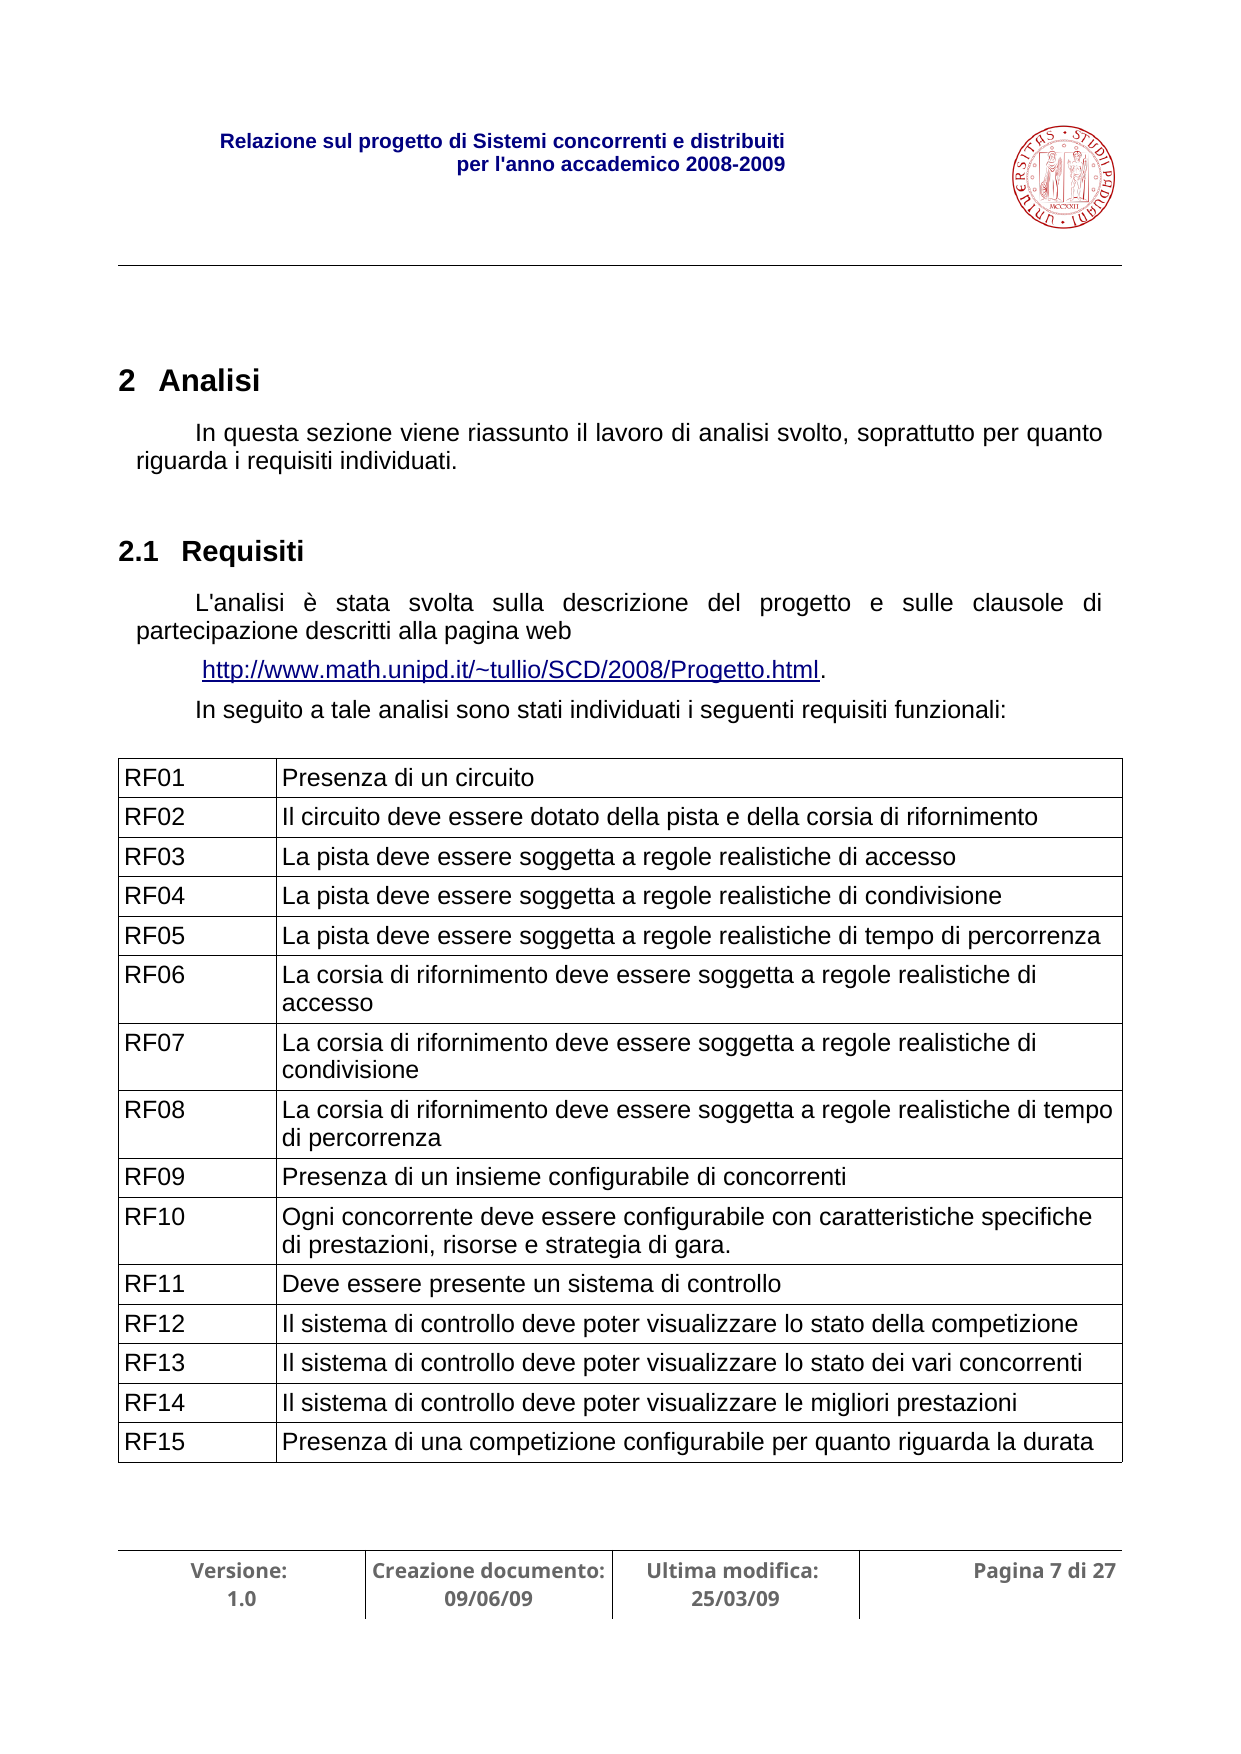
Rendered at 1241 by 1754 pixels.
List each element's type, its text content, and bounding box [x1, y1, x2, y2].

text L'analisi è stata svolta sulla descrizione del progetto e sulle clausole di partecipazione descritti alla pagina web [136, 588, 1104, 644]
table_cell RF03 [119, 838, 276, 876]
table_cell RF11 [119, 1265, 276, 1304]
table_cell La pista deve essere soggetta a regole realistiche di tempo di percorrenza [277, 917, 1122, 955]
table_cell RF04 [119, 877, 276, 916]
table_cell RF09 [119, 1159, 276, 1197]
table_header RF01 [119, 759, 276, 797]
table_cell La corsia di rifornimento deve essere soggetta a regole realistiche di condivisione [277, 1024, 1122, 1090]
table_cell Presenza di una competizione configurabile per quanto riguarda la durata [277, 1423, 1122, 1462]
picture [1010, 123, 1117, 231]
table_cell La pista deve essere soggetta a regole realistiche di accesso [277, 838, 1122, 876]
table_cell La corsia di rifornimento deve essere soggetta a regole realistiche di accesso [277, 956, 1122, 1023]
table_cell RF06 [119, 956, 276, 1023]
table_cell RF07 [119, 1024, 276, 1090]
table_cell Deve essere presente un sistema di controllo [277, 1265, 1122, 1304]
table_cell Il sistema di controllo deve poter visualizzare le migliori prestazioni [277, 1384, 1122, 1422]
table_cell RF05 [119, 917, 276, 955]
text In questa sezione viene riassunto il lavoro di analisi svolto, soprattutto per quanto riguarda i requisiti individuati. [136, 419, 1104, 475]
table_cell La corsia di rifornimento deve essere soggetta a regole realistiche di tempo di percorrenza [277, 1091, 1122, 1157]
table_cell Il circuito deve essere dotato della pista e della corsia di rifornimento [277, 798, 1122, 837]
table_cell RF02 [119, 798, 276, 837]
text In seguito a tale analisi sono stati individuati i seguenti requisiti funzionali: [136, 696, 1104, 724]
table_cell RF14 [119, 1384, 276, 1422]
text http://www.math.unipd.it/~tullio/SCD/2008/Progetto.html. [136, 656, 1104, 684]
table_cell Il sistema di controllo deve poter visualizzare lo stato della competizione [277, 1305, 1122, 1343]
table_header Presenza di un circuito [277, 759, 1122, 797]
table_cell La pista deve essere soggetta a regole realistiche di condivisione [277, 877, 1122, 916]
table_cell RF08 [119, 1091, 276, 1157]
table_cell RF12 [119, 1305, 276, 1343]
subtitle Analisi [118, 363, 1122, 398]
table_cell RF10 [119, 1198, 276, 1264]
table_cell Il sistema di controllo deve poter visualizzare lo stato dei vari concorrenti [277, 1344, 1122, 1383]
subtitle Requisiti [118, 535, 1122, 568]
table_cell RF13 [119, 1344, 276, 1383]
table_cell RF15 [119, 1423, 276, 1462]
table_cell Ogni concorrente deve essere configurabile con caratteristiche specifiche di prestazioni, risorse e strategia di gara. [277, 1198, 1122, 1264]
table_cell Presenza di un insieme configurabile di concorrenti [277, 1159, 1122, 1197]
